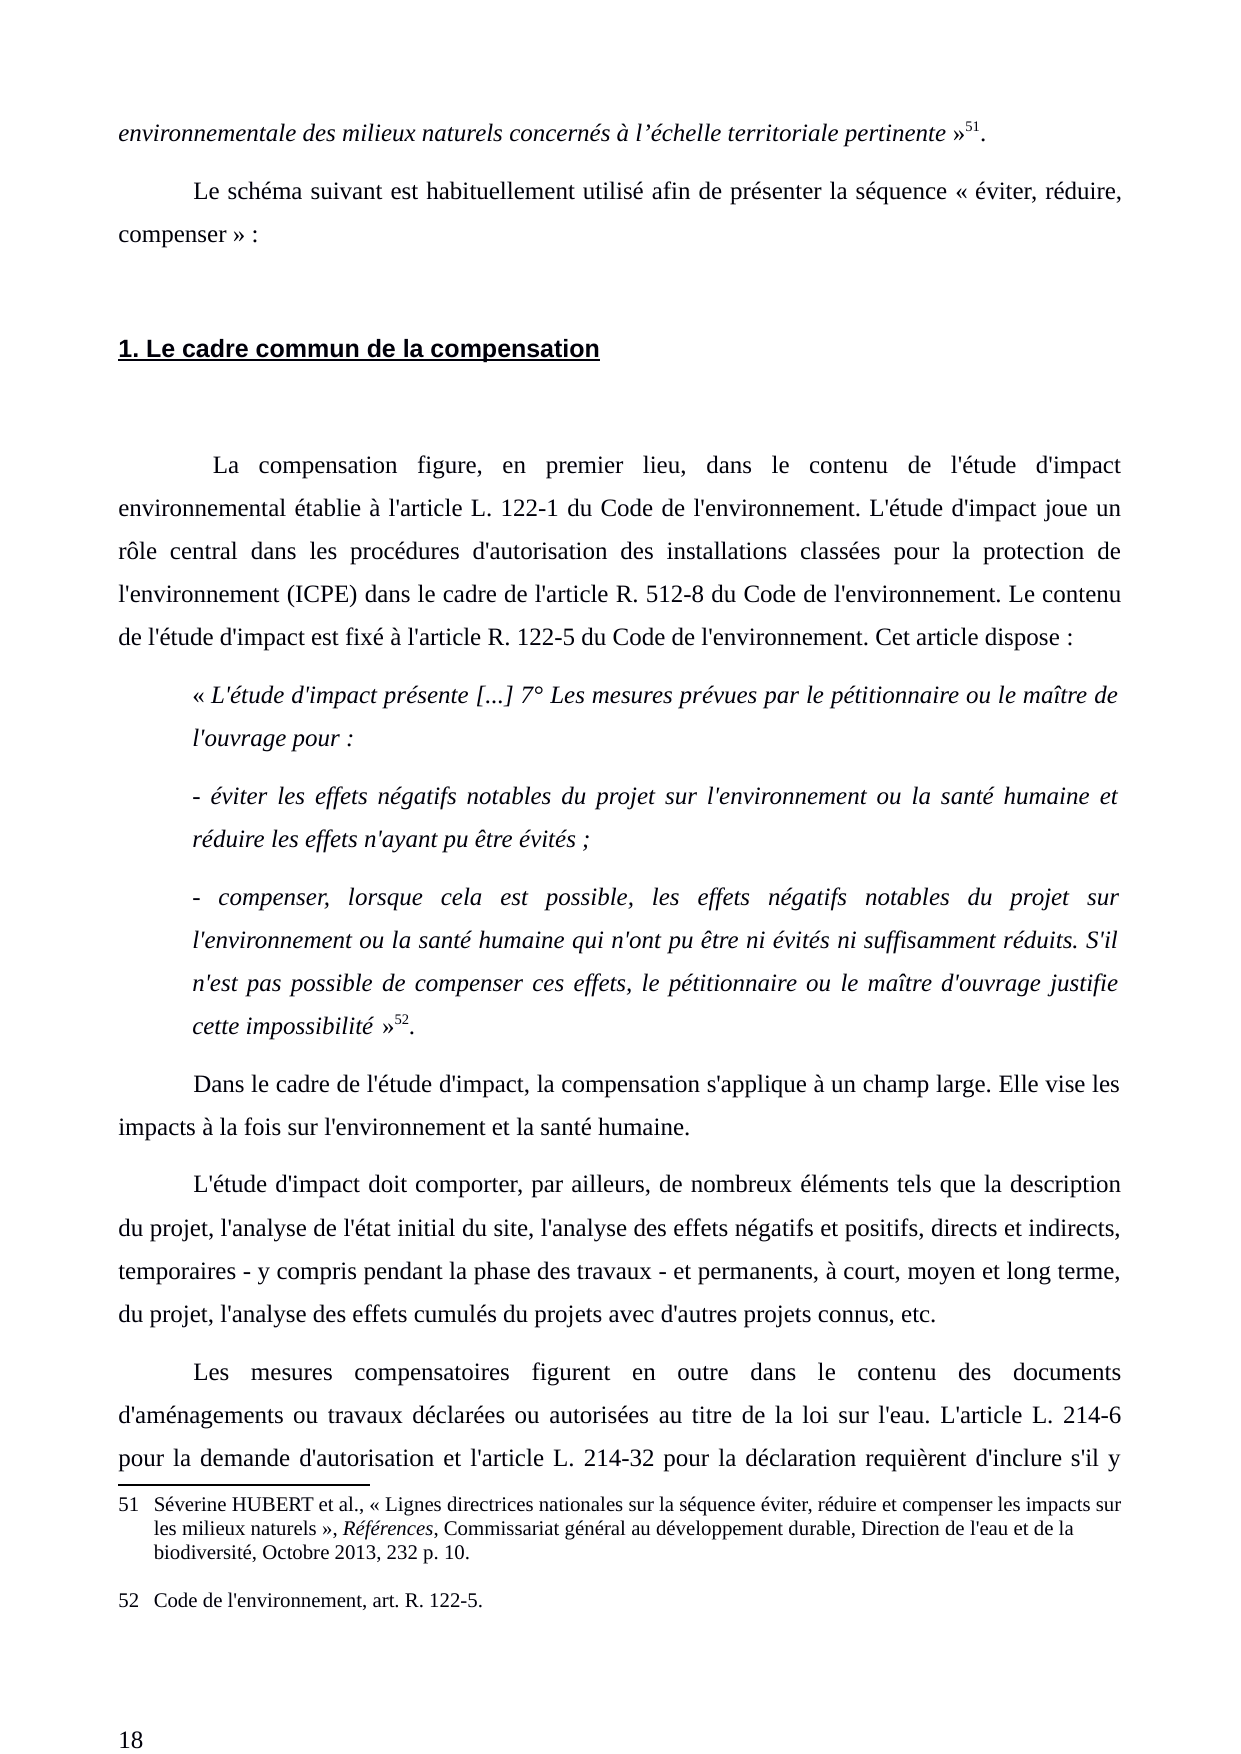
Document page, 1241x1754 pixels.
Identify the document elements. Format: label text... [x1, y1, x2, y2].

text Dans le cadre de l'étude d'impact, la compensation s'applique à un champ large. Elle vise les impacts à la fois sur l'environnement et la santé humaine. [118, 1069, 1122, 1141]
text « L'étude d'impact présente [...] 7° Les mesures prévues par le pétitionnaire ou le maître de l'ouvrage pour : [192, 680, 1122, 752]
text - éviter les effets négatifs notables du projet sur l'environnement ou la santé humaine et réduire les effets n'ayant pu être évités ; [192, 781, 1122, 853]
text 1. Le cadre commun de la compensation [118, 334, 1122, 363]
text La compensation figure, en premier lieu, dans le contenu de l'étude d'impact environnemental établie à l'article L. 122-1 du Code de l'environnement. L'étude d'impact joue un rôle central dans les procédures d'autorisation des installations classées pour la protection de l'environnement (ICPE) dans le cadre de l'article R. 512-8 du Code de l'environnement. Le contenu de l'étude d'impact est fixé à l'article R. 122-5 du Code de l'environnement. Cet article dispose : [118, 450, 1122, 651]
text L'étude d'impact doit comporter, par ailleurs, de nombreux éléments tels que la description du projet, l'analyse de l'état initial du site, l'analyse des effets négatifs et positifs, directs et indirects, temporaires - y compris pendant la phase des travaux - et permanents, à court, moyen et long terme, du projet, l'analyse des effets cumulés du projets avec d'autres projets connus, etc. [118, 1169, 1122, 1328]
text environnementale des milieux naturels concernés à l’échelle territoriale pertinente ». [118, 118, 1122, 147]
text Séverine HUBERT et al., « Lignes directrices nationales sur la séquence éviter, réduire et compenser les impacts sur les milieux naturels », Références, Commissariat général au développement durable, Direction de l'eau et de la biodiversité, Octobre 2013, 232 p. 10. [118, 1491, 1122, 1564]
text Les mesures compensatoires figurent en outre dans le contenu des documents d'aménagements ou travaux déclarées ou autorisées au titre de la loi sur l'eau. L'article L. 214-6 pour la demande d'autorisation et l'article L. 214-32 pour la déclaration requièrent d'inclure s'il y [118, 1357, 1122, 1472]
text - compenser, lorsque cela est possible, les effets négatifs notables du projet sur l'environnement ou la santé humaine qui n'ont pu être ni évités ni suffisamment réduits. S'il n'est pas possible de compenser ces effets, le pétitionnaire ou le maître d'ouvrage justifie cette impossibilité ». [192, 882, 1122, 1040]
text Le schéma suivant est habituellement utilisé afin de présenter la séquence « éviter, réduire, compenser » : [118, 176, 1122, 248]
text Code de l'environnement, art. R. 122-5. [118, 1588, 1122, 1612]
